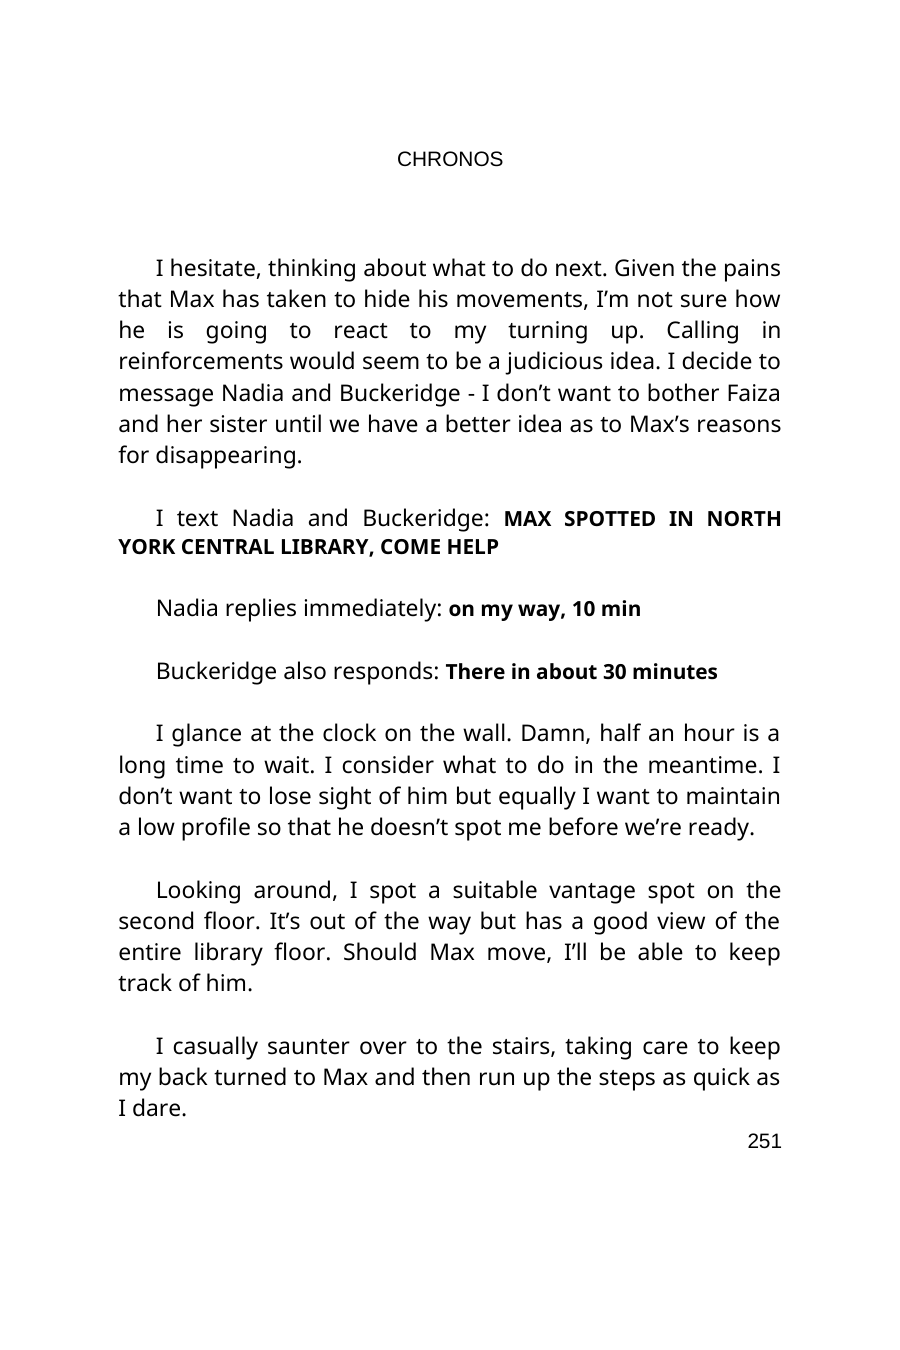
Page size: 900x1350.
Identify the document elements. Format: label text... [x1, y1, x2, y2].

text I text Nadia and Buckeridge: MAX SPOTTED IN NORTH YORK CENTRAL LIBRARY, COME HELP [118, 501, 782, 561]
text Looking around, I spot a suitable vantage spot on the second floor. It’s out of the way but has a good view of the entire library floor. Should Max move, I’ll be able to keep track of him. [118, 874, 782, 999]
text Nadia replies immediately: on my way, 10 min [118, 592, 782, 624]
text I glance at the clock on the wall. Damn, half an hour is a long time to wait. I consider what to do in the meantime. I don’t want to lose sight of him but equally I want to maintain a low profile so that he doesn’t spot me before we’re ready. [118, 717, 782, 842]
text I hesitate, thinking about what to do next. Given the pains that Max has taken to hide his movements, I’m not sure how he is going to react to my turning up. Calling in reinforcements would seem to be a judicious idea. I decide to message Nadia and Buckeridge - I don’t want to bother Faiza and her sister until we have a better idea as to Max’s reasons for disappearing. [118, 251, 782, 470]
text Buckeridge also responds: There in about 30 minutes [118, 655, 782, 686]
text I casually saunter over to the stairs, taking care to keep my back turned to Max and then run up the steps as quick as I dare. [118, 1030, 782, 1124]
